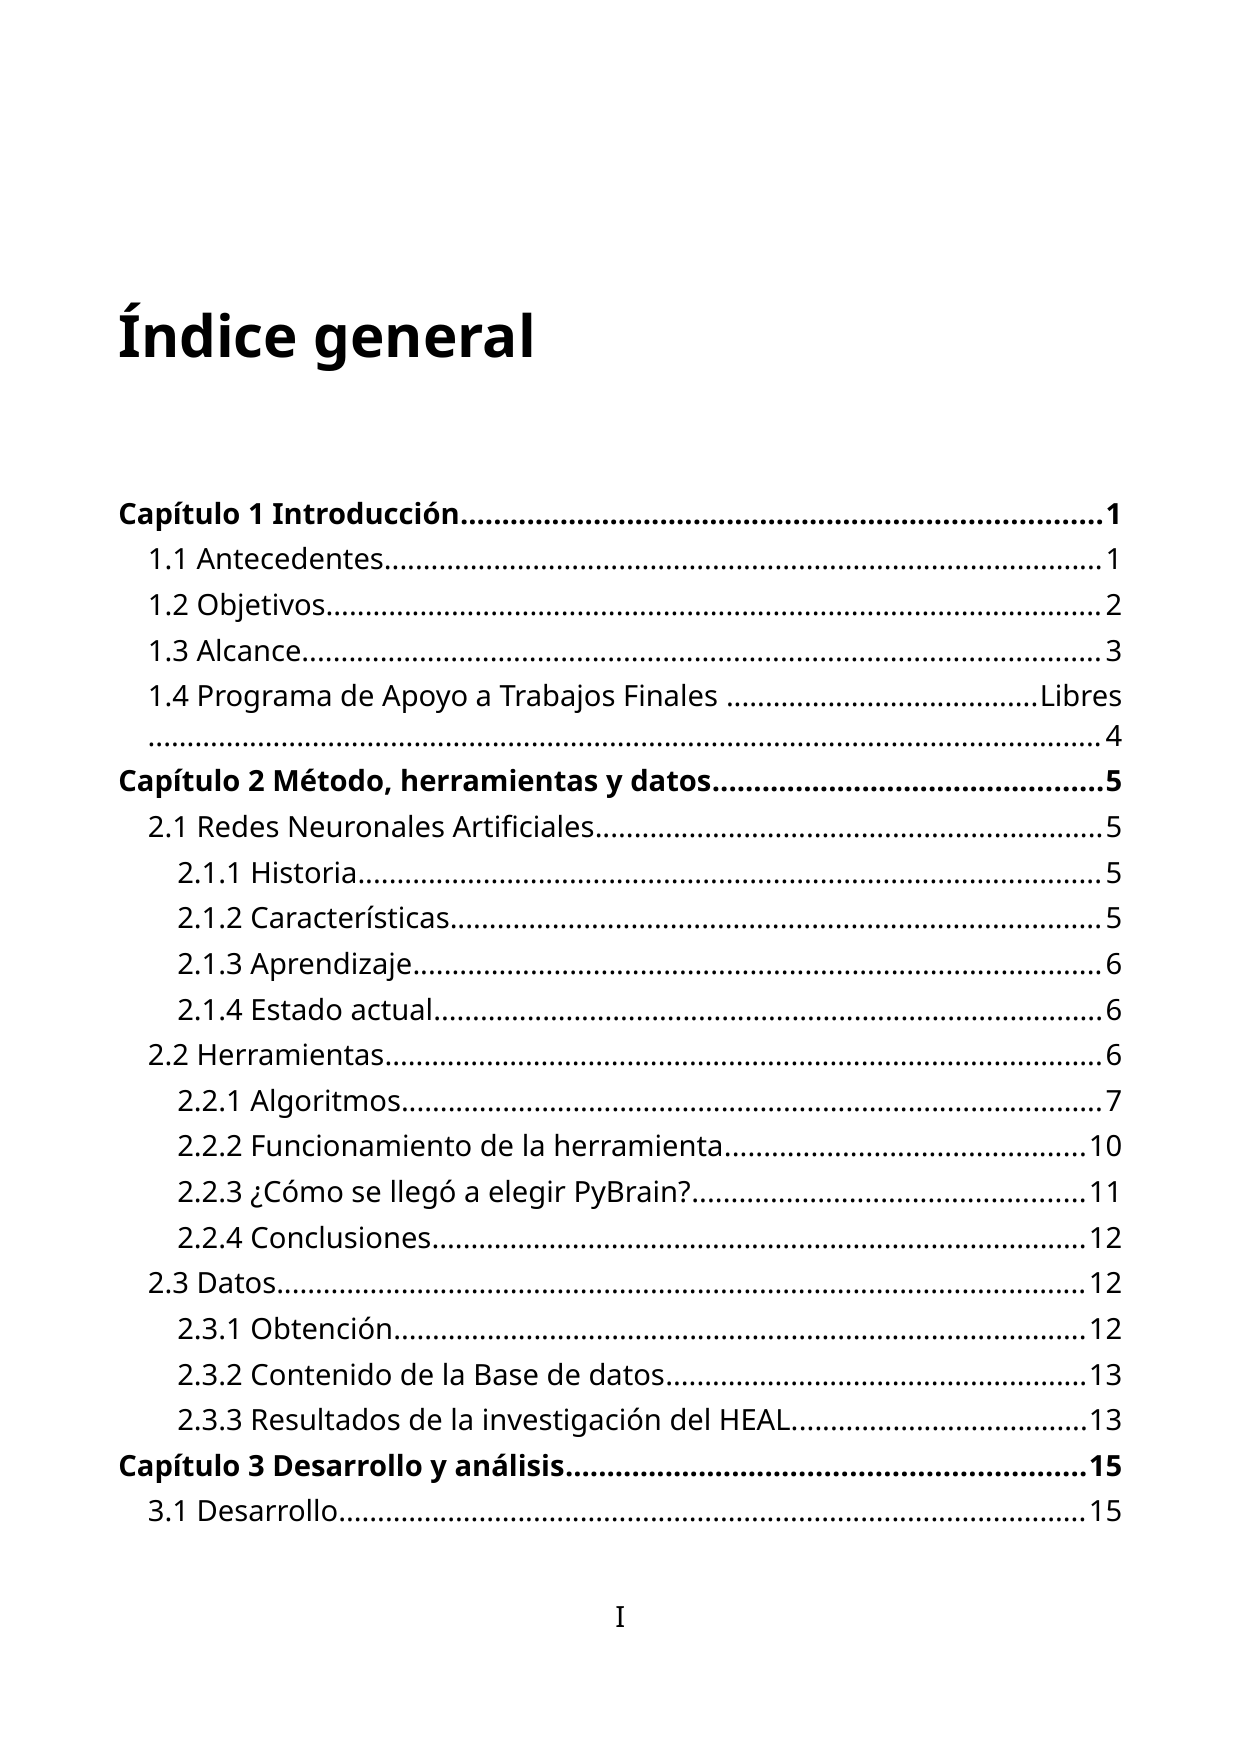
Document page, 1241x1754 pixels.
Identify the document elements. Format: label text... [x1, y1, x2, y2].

text 2.1 Redes Neuronales Artificiales 5 [148, 806, 1122, 846]
text 2.2.1 Algoritmos 7 [177, 1080, 1122, 1120]
text Capítulo 1 Introducción 1 [118, 493, 1122, 533]
text 1.3 Alcance 3 [148, 630, 1122, 669]
text 2.1.2 Características 5 [177, 898, 1122, 937]
subtitle Índice general [118, 295, 1122, 375]
text 2.1.3 Aprendizaje 6 [177, 943, 1122, 983]
text Capítulo 3 Desarrollo y análisis 15 [118, 1445, 1122, 1485]
text Capítulo 2 Método, herramientas y datos 5 [118, 761, 1122, 800]
text 2.2.3 ¿Cómo se llegó a elegir PyBrain? 11 [177, 1171, 1122, 1211]
text 2.2.2 Funcionamiento de la herramienta 10 [177, 1126, 1122, 1165]
text 3.1 Desarrollo 15 [148, 1491, 1122, 1530]
text 1.4 Programa de Apoyo a Trabajos Finales Libres 4 [148, 675, 1122, 755]
text 1.1 Antecedentes 1 [148, 538, 1122, 578]
text 2.1.4 Estado actual 6 [177, 989, 1122, 1028]
text 1.2 Objetivos 2 [148, 584, 1122, 624]
text 2.3.2 Contenido de la Base de datos 13 [177, 1354, 1122, 1393]
text 2.2 Herramientas 6 [148, 1034, 1122, 1074]
text 2.3.1 Obtención 12 [177, 1308, 1122, 1348]
text 2.1.1 Historia 5 [177, 852, 1122, 892]
text 2.3 Datos 12 [148, 1263, 1122, 1302]
text 2.3.3 Resultados de la investigación del HEAL. 13 [177, 1399, 1122, 1439]
text 2.2.4 Conclusiones 12 [177, 1217, 1122, 1257]
